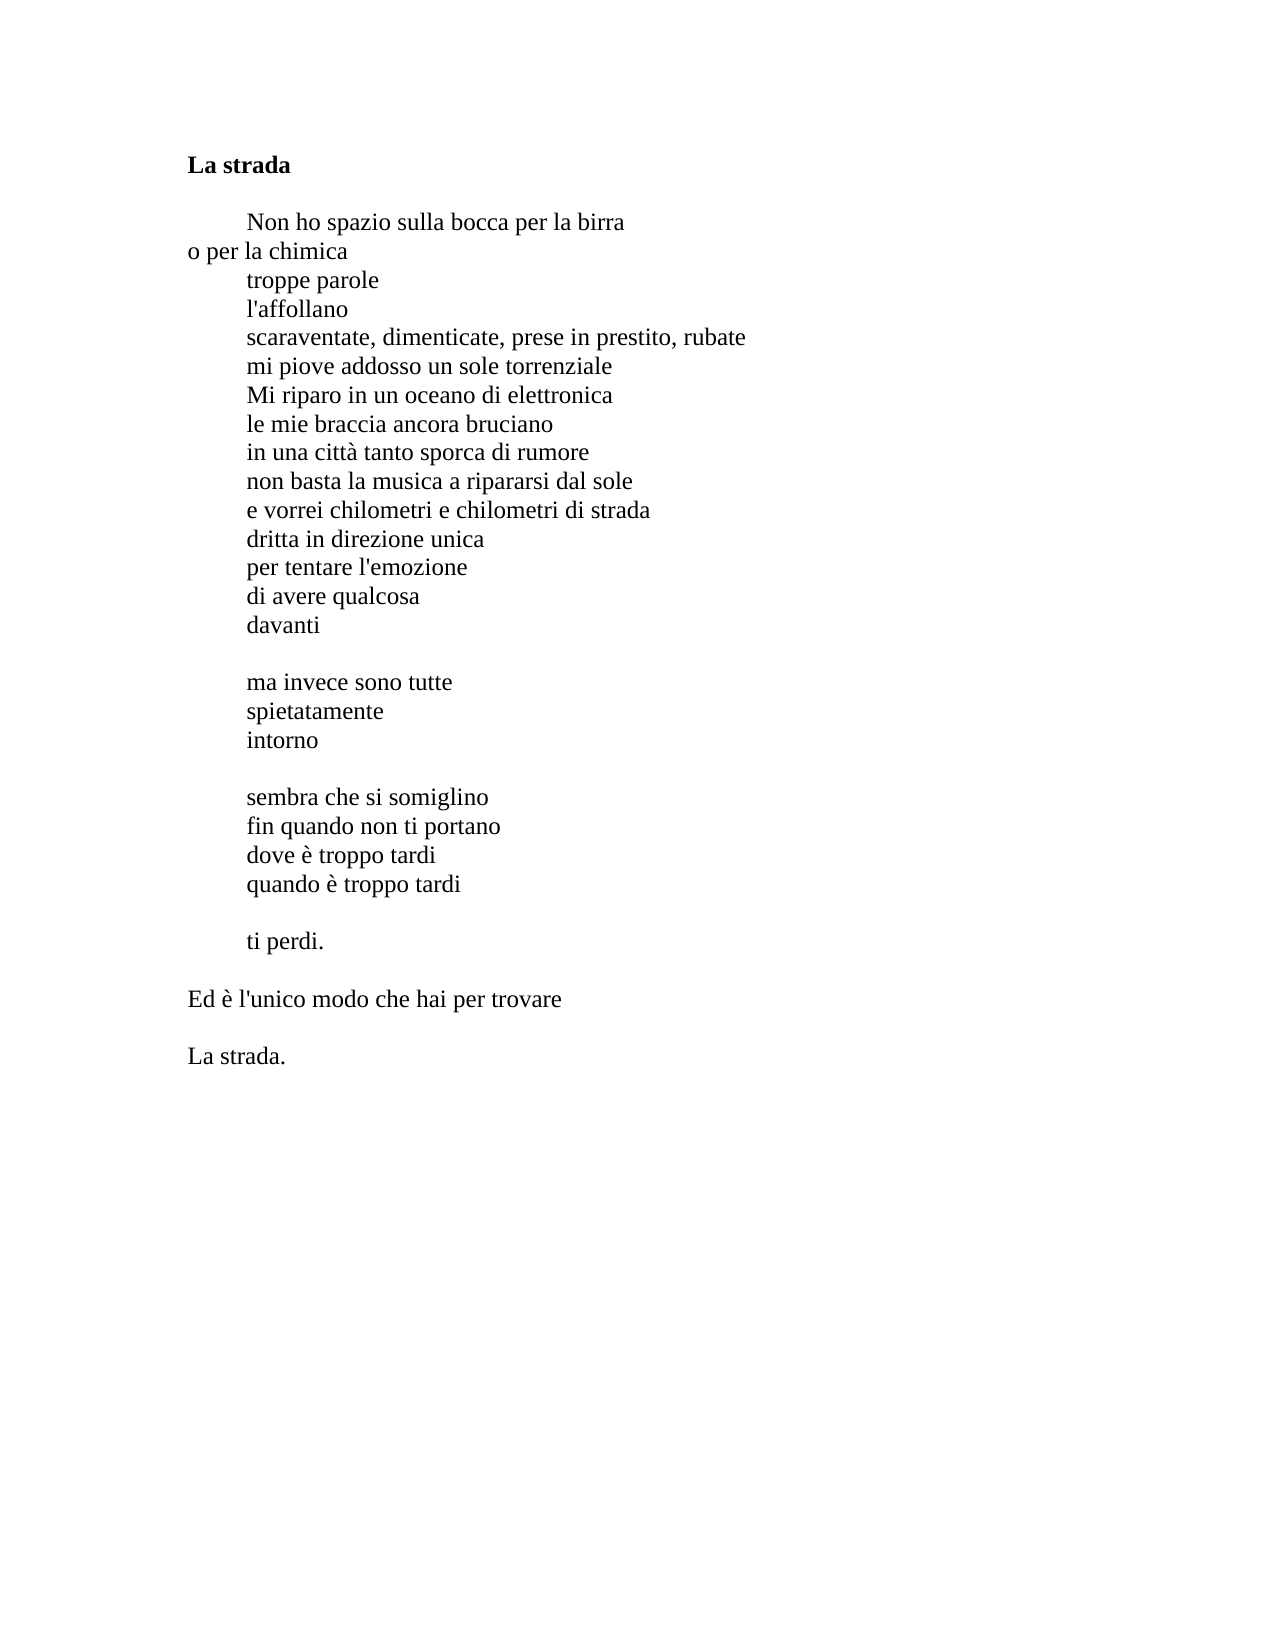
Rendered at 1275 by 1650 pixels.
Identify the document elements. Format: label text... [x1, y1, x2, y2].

text spietatamente [187, 696, 1087, 725]
text dove è troppo tardi [187, 840, 1087, 869]
text o per la chimica [187, 236, 1087, 265]
text La strada. [187, 1041, 1087, 1070]
text davanti [187, 610, 1087, 639]
text La strada [187, 150, 1087, 179]
text ti perdi. [187, 926, 1087, 955]
text ma invece sono tutte [187, 667, 1087, 696]
text di avere qualcosa [187, 581, 1087, 610]
text sembra che si somiglino [187, 782, 1087, 811]
text non basta la musica a ripararsi dal sole [187, 466, 1087, 495]
text fin quando non ti portano [187, 811, 1087, 840]
text l'affollano [187, 294, 1087, 322]
text quando è troppo tardi [187, 869, 1087, 897]
text troppe parole [187, 265, 1087, 294]
text intorno [187, 725, 1087, 754]
text Non ho spazio sulla bocca per la birra [187, 207, 1087, 236]
text le mie braccia ancora bruciano [187, 409, 1087, 437]
text per tentare l'emozione [187, 552, 1087, 581]
text dritta in direzione unica [187, 524, 1087, 552]
text e vorrei chilometri e chilometri di strada [187, 495, 1087, 524]
text mi piove addosso un sole torrenziale [187, 351, 1087, 380]
text in una città tanto sporca di rumore [187, 437, 1087, 466]
text scaraventate, dimenticate, prese in prestito, rubate [187, 322, 1087, 351]
text Ed è l'unico modo che hai per trovare [187, 984, 1087, 1012]
text Mi riparo in un oceano di elettronica [187, 380, 1087, 409]
